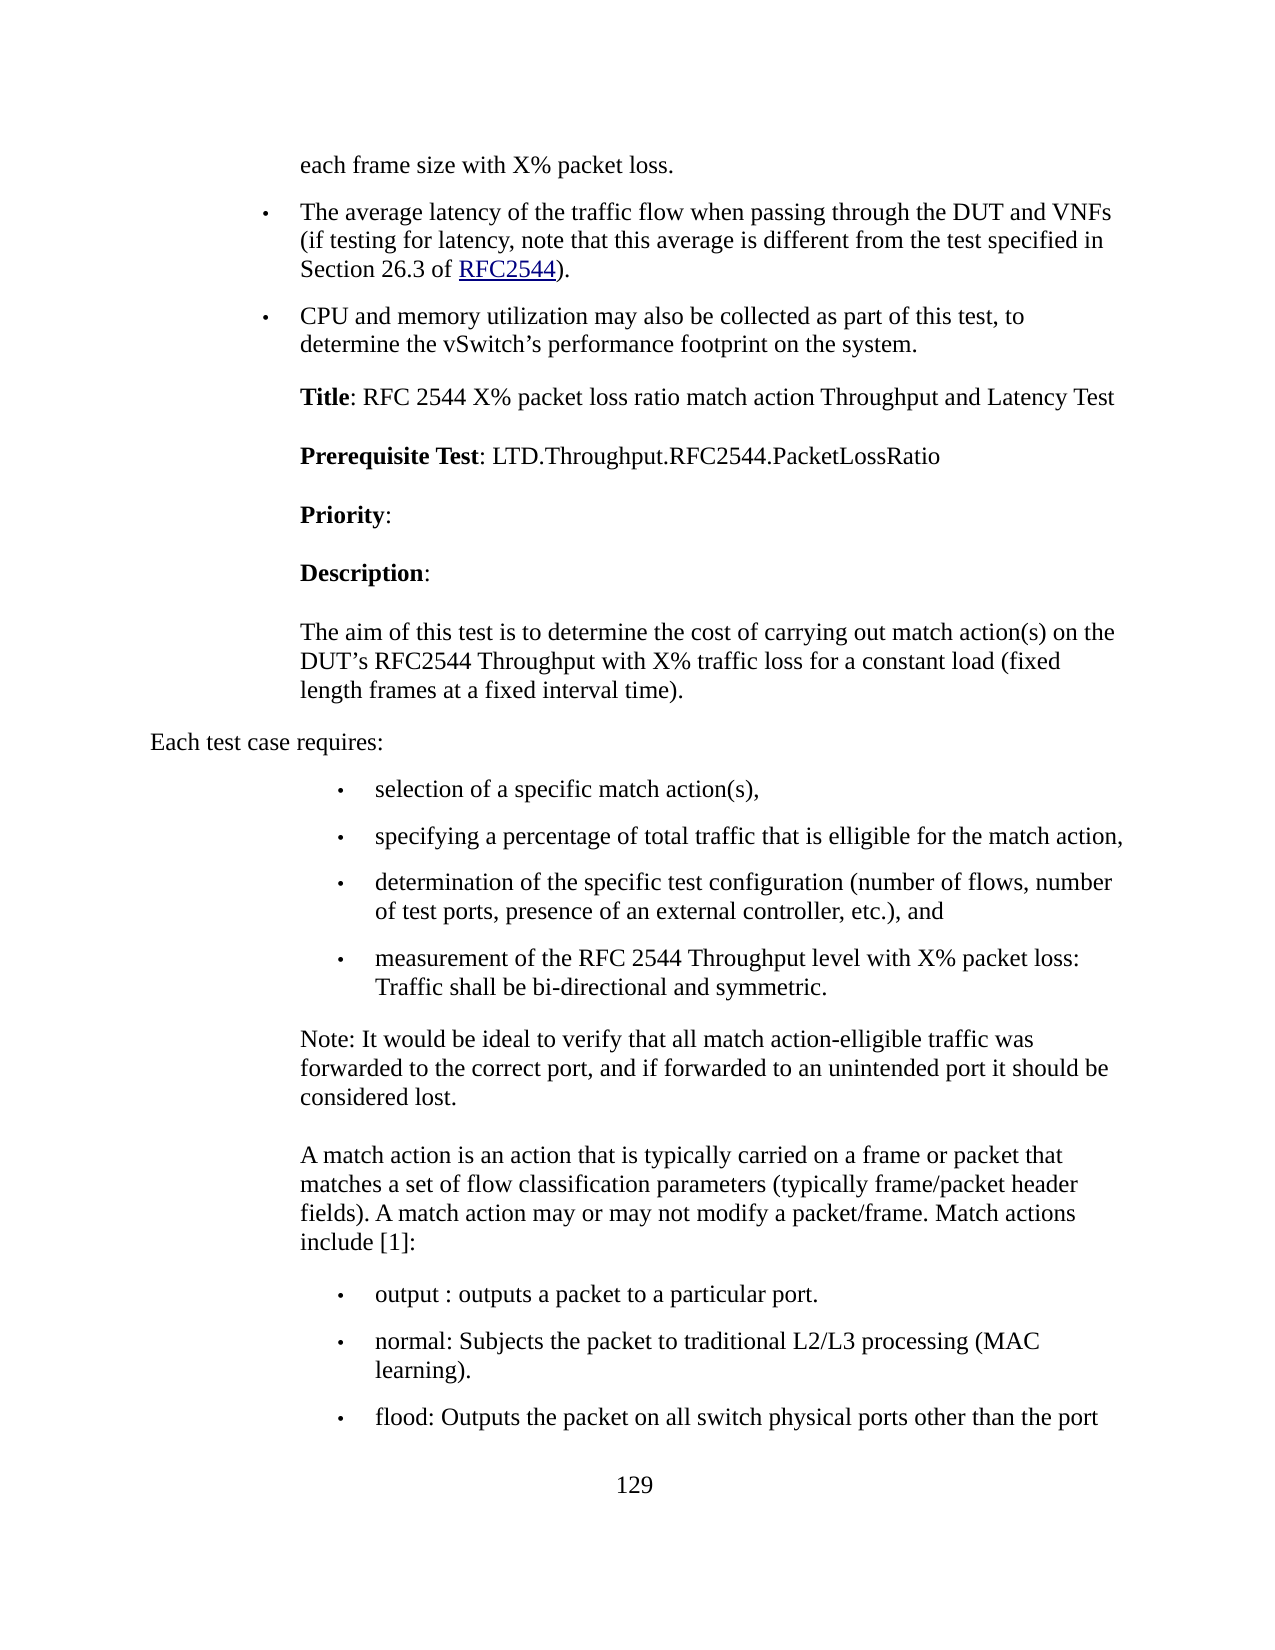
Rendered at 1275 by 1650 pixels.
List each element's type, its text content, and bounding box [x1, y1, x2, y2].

text Title: RFC 2544 X% packet loss ratio match action Throughput and Latency Test [300, 382, 1125, 411]
text Note: It would be ideal to verify that all match action-elligible traffic was forwarded to the correct port, and if forwarded to an unintended port it should be considered lost. [300, 1024, 1125, 1111]
list CPU and memory utilization may also be collected as part of this test, to determine the vSwitch’s performance footprint on the system. [262, 301, 1125, 358]
text Description: [300, 558, 1125, 587]
list normal: Subjects the packet to traditional L2/L3 processing (MAC learning). [337, 1326, 1125, 1384]
text Prerequisite Test: LTD.Throughput.RFC2544.PacketLossRatio [300, 441, 1125, 470]
list The average latency of the traffic flow when passing through the DUT and VNFs (if testing for latency, note that this average is different from the test specified in Section 26.3 of RFC2544). [262, 197, 1125, 283]
list selection of a specific match action(s), [337, 774, 1125, 803]
list each frame size with X% packet loss. [262, 150, 1125, 179]
text Priority: [300, 500, 1125, 528]
text The aim of this test is to determine the cost of carrying out match action(s) on the DUT’s RFC2544 Throughput with X% traffic loss for a constant load (fixed length frames at a fixed interval time). [300, 617, 1125, 703]
list output : outputs a packet to a particular port. [337, 1279, 1125, 1308]
list determination of the specific test configuration (number of flows, number of test ports, presence of an external controller, etc.), and [337, 867, 1125, 925]
list measurement of the RFC 2544 Throughput level with X% packet loss: Traffic shall be bi-directional and symmetric. [337, 943, 1125, 1000]
text A match action is an action that is typically carried on a frame or packet that matches a set of flow classification parameters (typically frame/packet header fields). A match action may or may not modify a packet/frame. Match actions include [1]: [300, 1141, 1125, 1256]
list flood: Outputs the packet on all switch physical ports other than the port [337, 1402, 1125, 1430]
list specifying a percentage of total traffic that is elligible for the match action, [337, 821, 1125, 849]
text Each test case requires: [150, 727, 1125, 756]
